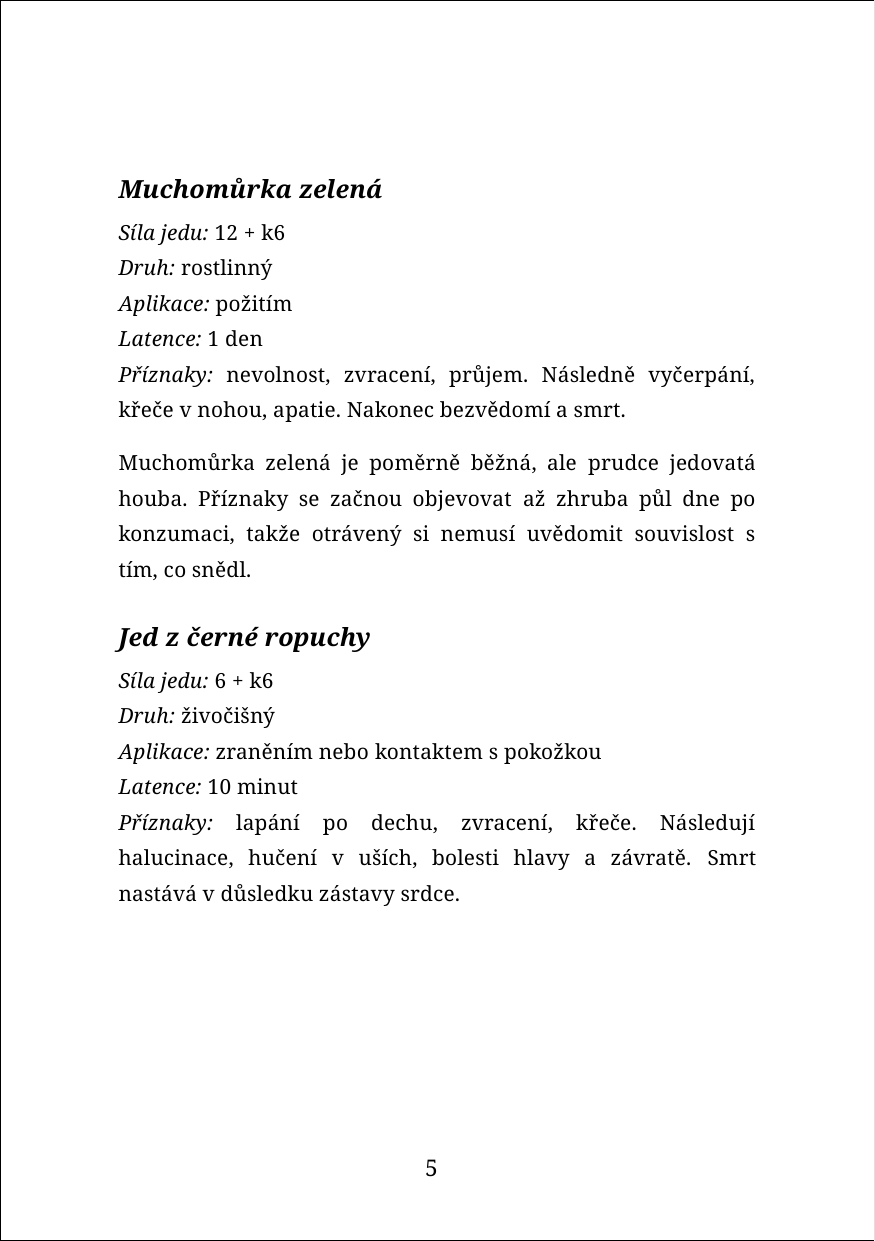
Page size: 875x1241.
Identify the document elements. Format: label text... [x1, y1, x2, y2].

text Síla jedu: 12 + k6 Druh: rostlinný Aplikace: požitím Latence: 1 den Příznaky: nevolnost, zvracení, průjem. Následně vyčerpání, křeče v nohou, apatie. Nakonec bezvědomí a smrt. [118, 218, 756, 424]
subtitle Jed z černé ropuchy [118, 620, 756, 654]
text Síla jedu: 6 + k6 Druh: živočišný Aplikace: zraněním nebo kontaktem s pokožkou Latence: 10 minut Příznaky: lapání po dechu, zvracení, křeče. Následují halucinace, hučení v uších, bolesti hlavy a závratě. Smrt nastává v důsledku zástavy srdce. [118, 666, 756, 907]
text Muchomůrka zelená je poměrně běžná, ale prudce jedovatá houba. Příznaky se začnou objevovat až zhruba půl dne po konzumaci, takže otrávený si nemusí uvědomit souvislost s tím, co snědl. [118, 448, 756, 583]
subtitle Muchomůrka zelená [118, 172, 756, 206]
